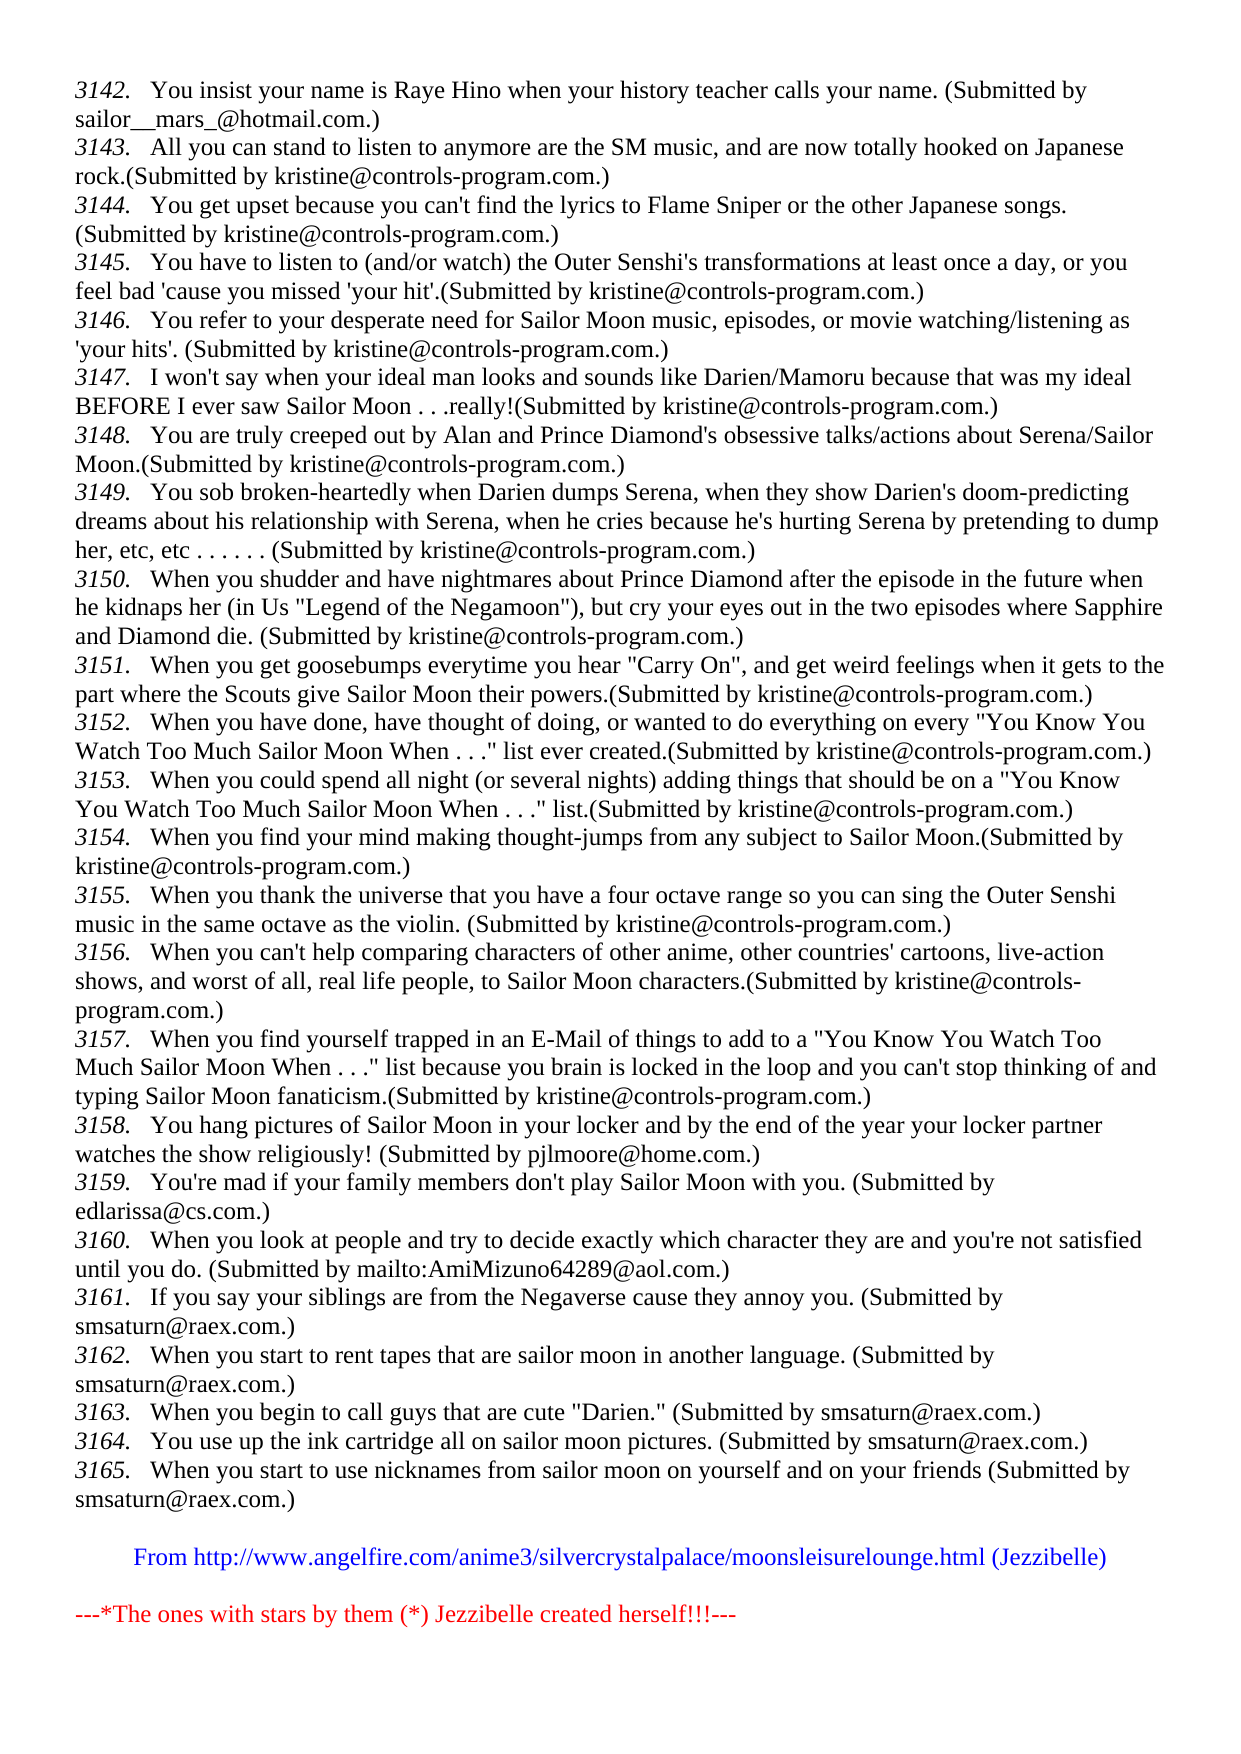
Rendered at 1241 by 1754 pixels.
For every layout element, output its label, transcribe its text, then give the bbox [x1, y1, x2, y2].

list When you start to use nicknames from sailor moon on yourself and on your friends (Submitted by smsaturn@raex.com.) [75, 1455, 1165, 1512]
list You refer to your desperate need for Sailor Moon music, episodes, or movie watching/listening as 'your hits'. (Submitted by kristine@controls-program.com.) [75, 305, 1165, 362]
list You insist your name is Raye Hino when your history teacher calls your name. (Submitted by sailor__mars_@hotmail.com.) [75, 75, 1165, 132]
list If you say your siblings are from the Negaverse cause they annoy you. (Submitted by smsaturn@raex.com.) [75, 1282, 1165, 1340]
list When you shudder and have nightmares about Prince Diamond after the episode in the future when he kidnaps her (in Us "Legend of the Negamoon"), but cry your eyes out in the two episodes where Sapphire and Diamond die. (Submitted by kristine@controls-program.com.) [75, 564, 1165, 650]
list When you could spend all night (or several nights) adding things that should be on a "You Know You Watch Too Much Sailor Moon When . . ." list.(Submitted by kristine@controls-program.com.) [75, 765, 1165, 822]
list When you find yourself trapped in an E-Mail of things to add to a "You Know You Watch Too Much Sailor Moon When . . ." list because you brain is locked in the loop and you can't stop thinking of and typing Sailor Moon fanaticism.(Submitted by kristine@controls-program.com.) [75, 1024, 1165, 1110]
list All you can stand to listen to anymore are the SM music, and are now totally hooked on Japanese rock.(Submitted by kristine@controls-program.com.) [75, 132, 1165, 190]
list You're mad if your family members don't play Sailor Moon with you. (Submitted by edlarissa@cs.com.) [75, 1167, 1165, 1225]
list When you start to rent tapes that are sailor moon in another language. (Submitted by smsaturn@raex.com.) [75, 1340, 1165, 1397]
list When you get goosebumps everytime you hear "Carry On", and get weird feelings when it gets to the part where the Scouts give Sailor Moon their powers.(Submitted by kristine@controls-program.com.) [75, 650, 1165, 707]
list You use up the ink cartridge all on sailor moon pictures. (Submitted by smsaturn@raex.com.) [75, 1426, 1165, 1455]
list When you begin to call guys that are cute "Darien." (Submitted by smsaturn@raex.com.) [75, 1397, 1165, 1426]
list When you thank the universe that you have a four octave range so you can sing the Outer Senshi music in the same octave as the violin. (Submitted by kristine@controls-program.com.) [75, 880, 1165, 937]
list You get upset because you can't find the lyrics to Flame Sniper or the other Japanese songs.(Submitted by kristine@controls-program.com.) [75, 190, 1165, 247]
list When you have done, have thought of doing, or wanted to do everything on every "You Know You Watch Too Much Sailor Moon When . . ." list ever created.(Submitted by kristine@controls-program.com.) [75, 707, 1165, 765]
text From http://www.angelfire.com/anime3/silvercrystalpalace/moonsleisurelounge.html (Jezzibelle) [75, 1542, 1165, 1570]
list You sob broken-heartedly when Darien dumps Serena, when they show Darien's doom-predicting dreams about his relationship with Serena, when he cries because he's hurting Serena by pretending to dump her, etc, etc . . . . . . (Submitted by kristine@controls-program.com.) [75, 477, 1165, 564]
list When you find your mind making thought-jumps from any subject to Sailor Moon.(Submitted by kristine@controls-program.com.) [75, 822, 1165, 880]
list You are truly creeped out by Alan and Prince Diamond's obsessive talks/actions about Serena/Sailor Moon.(Submitted by kristine@controls-program.com.) [75, 420, 1165, 477]
list I won't say when your ideal man looks and sounds like Darien/Mamoru because that was my ideal BEFORE I ever saw Sailor Moon . . .really!(Submitted by kristine@controls-program.com.) [75, 362, 1165, 420]
list When you can't help comparing characters of other anime, other countries' cartoons, live-action shows, and worst of all, real life people, to Sailor Moon characters.(Submitted by kristine@controls-program.com.) [75, 937, 1165, 1024]
list You hang pictures of Sailor Moon in your locker and by the end of the year your locker partner watches the show religiously! (Submitted by pjlmoore@home.com.) [75, 1110, 1165, 1167]
text ---*The ones with stars by them (*) Jezzibelle created herself!!!--- [75, 1599, 1165, 1628]
list When you look at people and try to decide exactly which character they are and you're not satisfied until you do. (Submitted by mailto:AmiMizuno64289@aol.com.) [75, 1225, 1165, 1282]
list You have to listen to (and/or watch) the Outer Senshi's transformations at least once a day, or you feel bad 'cause you missed 'your hit'.(Submitted by kristine@controls-program.com.) [75, 247, 1165, 305]
